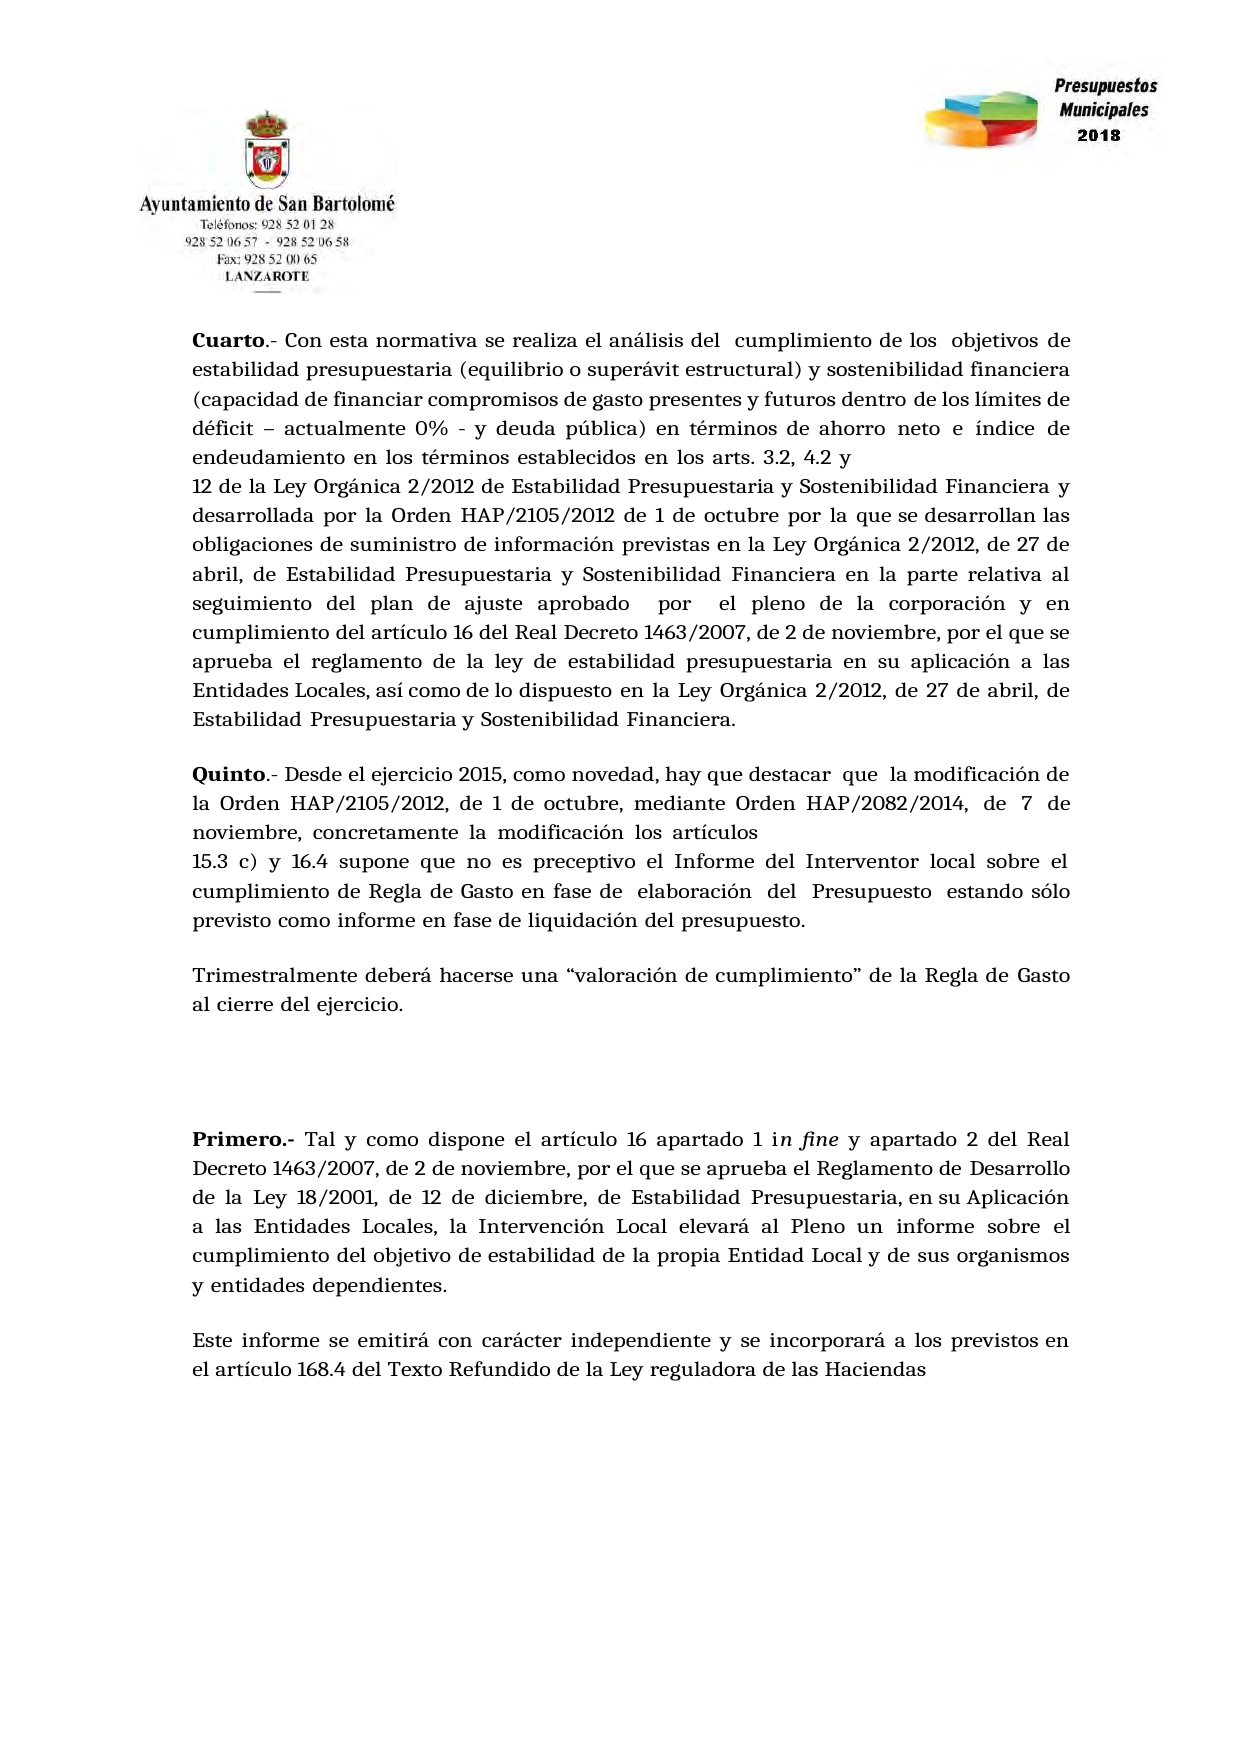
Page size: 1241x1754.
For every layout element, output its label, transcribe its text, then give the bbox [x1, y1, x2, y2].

text Quinto.- Desde el ejercicio 2015, como novedad, hay que destacar que la modificación de la Orden HAP/2105/2012, de 1 de octubre, mediante Orden HAP/2082/2014, de 7 de noviembre, concretamente la modificación los artículos [192, 763, 1070, 845]
picture [917, 58, 1166, 167]
text Primero.- Tal y como dispone el artículo 16 apartado 1 in fine y apartado 2 del Real Decreto 1463/2007, de 2 de noviembre, por el que se aprueba el Reglamento de Desarrollo de la Ley 18/2001, de 12 de diciembre, de Estabilidad Presupuestaria, en su Aplicación a las Entidades Locales, la Intervención Local elevará al Pleno un informe sobre el cumplimiento del objetivo de estabilidad de la propia Entidad Local y de sus organismos y entidades dependientes. [192, 1127, 1070, 1297]
picture [137, 109, 398, 294]
text Este informe se emitirá con carácter independiente y se incorporará a los previstos en el artículo 168.4 del Texto Refundido de la Ley reguladora de las Haciendas [192, 1329, 1070, 1382]
text Trimestralmente deberá hacerse una “valoración de cumplimiento” de la Regla de Gasto al cierre del ejercicio. [192, 964, 1070, 1017]
text 12 de la Ley Orgánica 2/2012 de Estabilidad Presupuestaria y Sostenibilidad Financiera y desarrollada por la Orden HAP/2105/2012 de 1 de octubre por la que se desarrollan las obligaciones de suministro de información previstas en la Ley Orgánica 2/2012, de 27 de abril, de Estabilidad Presupuestaria y Sostenibilidad Financiera en la parte relativa al seguimiento del plan de ajuste aprobado por el pleno de la corporación y en cumplimiento del artículo 16 del Real Decreto 1463/2007, de 2 de noviembre, por el que se aprueba el reglamento de la ley de estabilidad presupuestaria en su aplicación a las Entidades Locales, así como de lo dispuesto en la Ley Orgánica 2/2012, de 27 de abril, de Estabilidad Presupuestaria y Sostenibilidad Financiera. [192, 475, 1070, 732]
text 15.3 c) y 16.4 supone que no es preceptivo el Informe del Interventor local sobre el cumplimiento de Regla de Gasto en fase de elaboración del Presupuesto estando sólo previsto como informe en fase de liquidación del presupuesto. [192, 850, 1070, 932]
text Cuarto.- Con esta normativa se realiza el análisis del cumplimiento de los objetivos de estabilidad presupuestaria (equilibrio o superávit estructural) y sostenibilidad financiera (capacidad de financiar compromisos de gasto presentes y futuros dentro de los límites de déficit – actualmente 0% - y deuda pública) en términos de ahorro neto e índice de endeudamiento en los términos establecidos en los arts. 3.2, 4.2 y [192, 329, 1070, 469]
